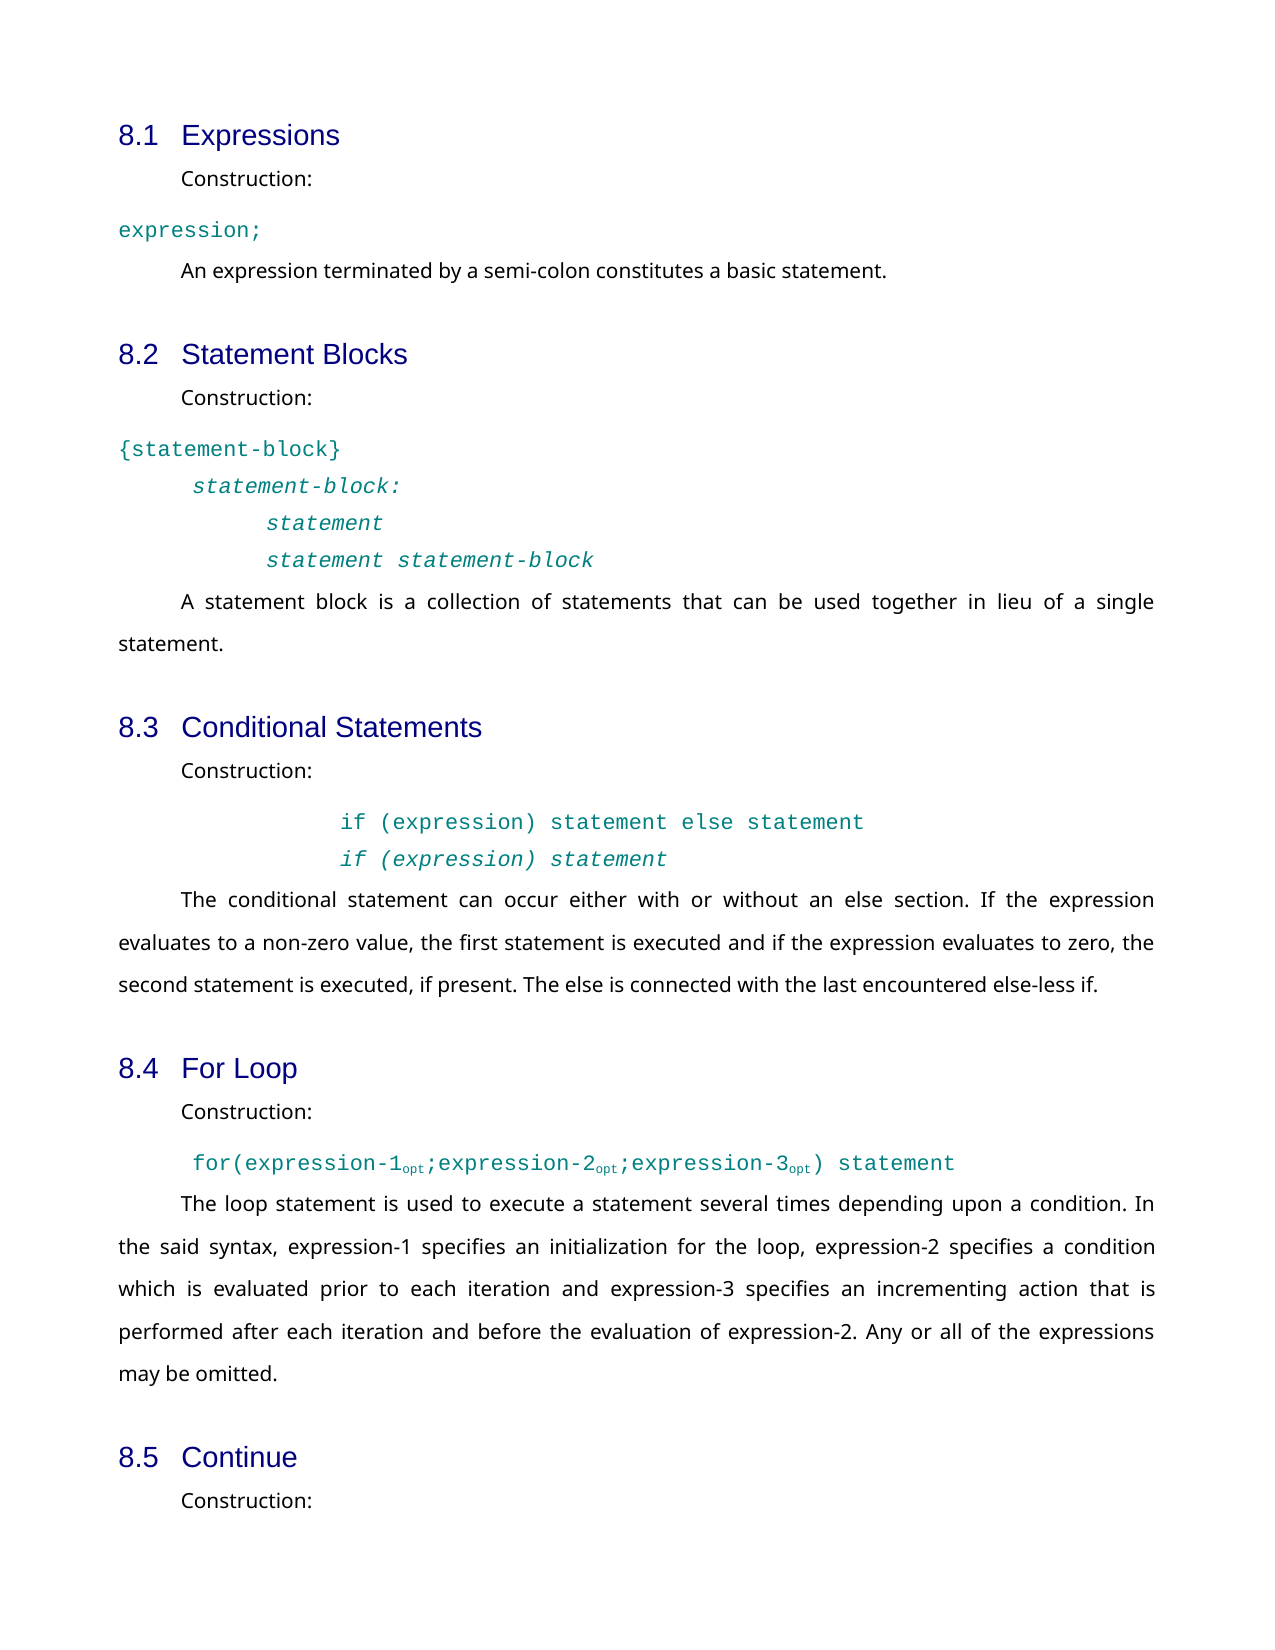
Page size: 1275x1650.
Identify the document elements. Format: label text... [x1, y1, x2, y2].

text {statement-block} [118, 438, 1157, 463]
subtitle For Loop [118, 1051, 1157, 1084]
text statement statement-block [118, 550, 1157, 574]
text expression; [118, 219, 1157, 244]
text Construction: [118, 164, 1157, 193]
subtitle Conditional Statements [118, 710, 1157, 743]
text The loop statement is used to execute a statement several times depending upon a condition. In the said syntax, expression-1 specifies an initialization for the loop, expression-2 specifies a condition which is evaluated prior to each iteration and expression-3 specifies an incrementing action that is performed after each iteration and before the evaluation of expression-2. Any or all of the expressions may be omitted. [118, 1189, 1157, 1388]
text for(expression-1opt;expression-2opt;expression-3opt) statement [118, 1152, 1157, 1177]
text The conditional statement can occur either with or without an else section. If the expression evaluates to a non-zero value, the first statement is executed and if the expression evaluates to zero, the second statement is executed, if present. The else is connected with the last encountered else-less if. [118, 885, 1157, 999]
text if (expression) statement else statement [118, 811, 1157, 836]
text statement-block: [118, 475, 1157, 500]
text if (expression) statement [118, 848, 1157, 873]
subtitle Expressions [118, 118, 1157, 152]
text statement [118, 512, 1157, 537]
text Construction: [118, 1097, 1157, 1125]
text A statement block is a collection of statements that can be used together in lieu of a single statement. [118, 587, 1157, 658]
text Construction: [118, 1486, 1157, 1514]
text Construction: [118, 756, 1157, 784]
text An expression terminated by a semi-colon constitutes a basic statement. [118, 257, 1157, 285]
subtitle Statement Blocks [118, 337, 1157, 370]
subtitle Continue [118, 1440, 1157, 1473]
text Construction: [118, 383, 1157, 411]
